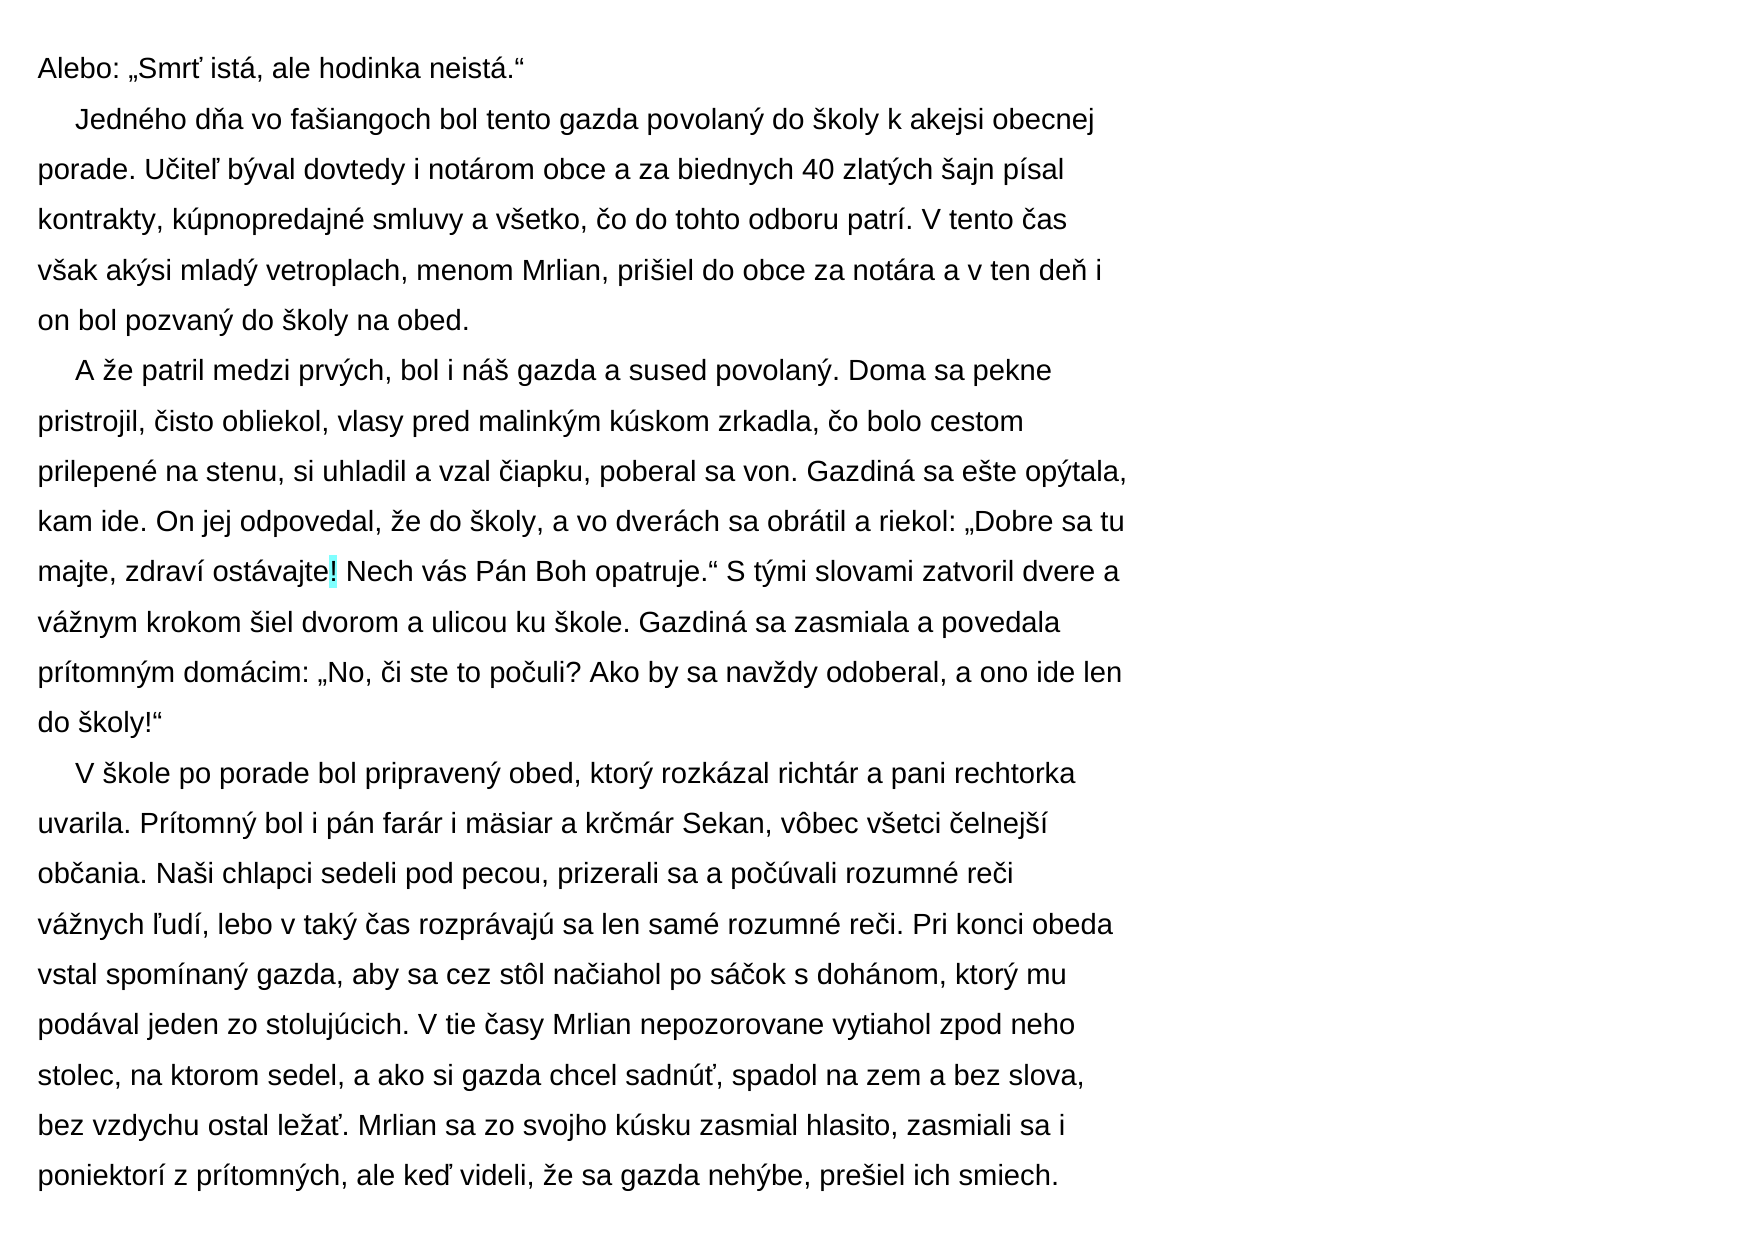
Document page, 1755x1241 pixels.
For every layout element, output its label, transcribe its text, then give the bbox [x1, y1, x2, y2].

text A že patril medzi prvých, bol i náš gazda a su­sed povolaný. Doma sa pekne pristrojil, čisto ob­liekol, vlasy pred malinkým kúskom zrkadla, čo bolo cestom prilepené na stenu, si uhladil a vzal čiapku, poberal sa von. Gazdiná sa ešte opýtala, kam ide. On jej odpovedal, že do školy, a vo dve­rách sa obrátil a riekol: „Dobre sa tu majte, zdraví ostávajte! Nech vás Pán Boh opatruje.“ S tými slovami zatvoril dvere a vážnym krokom šiel dvo­rom a ulicou ku škole. Gazdiná sa zasmiala a po­vedala prítomným domácim: „No, či ste to počuli? Ako by sa navždy odoberal, a ono ide len do školy!“ [37, 353, 1130, 739]
text V škole po porade bol pripravený obed, ktorý rozkázal richtár a pani rechtorka uvarila. Prítom­ný bol i pán farár i mäsiar a krčmár Sekan, vôbec všetci čelnejší občania. Naši chlapci sedeli pod pecou, prizerali sa a počúvali rozumné reči vážnych ľudí, lebo v taký čas rozprávajú sa len samé rozumné reči. Pri konci obeda vstal spomínaný gazda, aby sa cez stôl načiahol po sáčok s dohá­nom, ktorý mu podával jeden zo stolujúcich. V tie časy Mrlian nepozorovane vytiahol zpod neho sto­lec, na ktorom sedel, a ako si gazda chcel sadnúť, spadol na zem a bez slova, bez vzdychu ostal ležať. Mrlian sa zo svojho kúsku zasmial hlasito, zasmiali sa i poniektorí z prítomných, ale keď videli, že sa gazda nehýbe, prešiel ich smiech. [37, 756, 1130, 1192]
text Alebo: „Smrť istá, ale hodinka neistá.“ [37, 51, 1130, 85]
text Jedného dňa vo fašiangoch bol tento gazda po­volaný do školy k akejsi obecnej porade. Učiteľ býval dovtedy i notárom obce a za biednych 40 zlatých šajn písal kontrakty, kúpnopredajné smluvy a všetko, čo do tohto odboru patrí. V tento čas však akýsi mladý vetroplach, menom Mrlian, pri­šiel do obce za notára a v ten deň i on bol pozvaný do školy na obed. [37, 102, 1130, 336]
